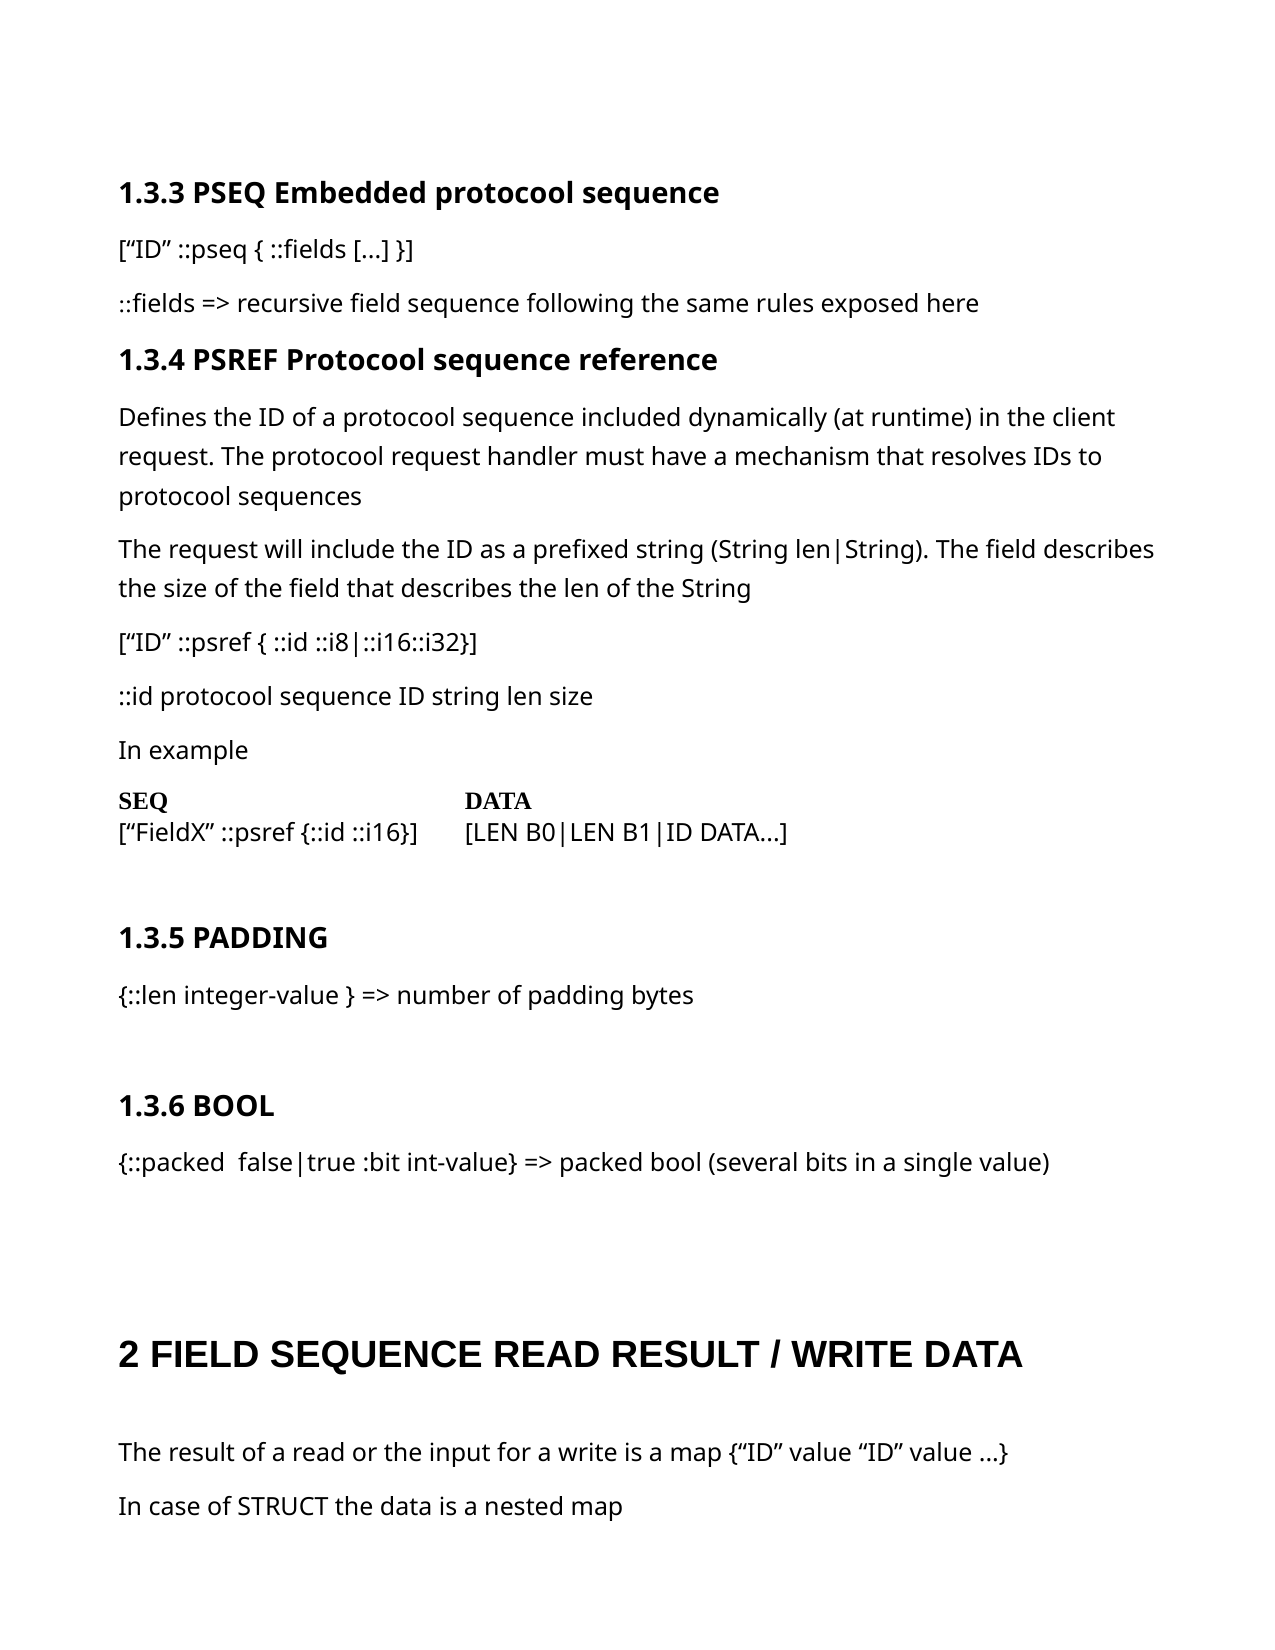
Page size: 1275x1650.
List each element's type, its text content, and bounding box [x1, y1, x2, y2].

text 1.3.5 PADDING [118, 917, 1157, 957]
text The request will include the ID as a prefixed string (String len|String). The field describes the size of the field that describes the len of the String [118, 532, 1157, 605]
text The result of a read or the input for a write is a map {“ID” value “ID” value ...} [118, 1435, 1157, 1469]
text 1.3.4 PSREF Protocool sequence reference [118, 339, 1157, 379]
text [“ID” ::psref { ::id ::i8|::i16::i32}] [118, 625, 1157, 659]
table_cell [“FieldX” ::psref {::id ::i16}] [118, 815, 464, 863]
table_cell [LEN B0|LEN B1|ID DATA...] [465, 815, 1157, 863]
text {::len integer-value } => number of padding bytes [118, 977, 1157, 1011]
text {::packed false|true :bit int-value} => packed bool (several bits in a single value) [118, 1145, 1157, 1179]
table_header SEQ [118, 786, 464, 815]
text 1.3.3 PSEQ Embedded protocool sequence [118, 172, 1157, 212]
text ::id protocool sequence ID string len size [118, 678, 1157, 713]
text [“ID” ::pseq { ::fields [...] }] [118, 232, 1157, 266]
text Defines the ID of a protocool sequence included dynamically (at runtime) in the client request. The protocool request handler must have a mechanism that resolves IDs to protocool sequences [118, 400, 1157, 512]
text ::fields => recursive field sequence following the same rules exposed here [118, 286, 1157, 320]
subtitle 2 FIELD SEQUENCE READ RESULT / WRITE DATA [118, 1331, 1157, 1375]
text In case of STRUCT the data is a nested map [118, 1489, 1157, 1523]
text In example [118, 732, 1157, 766]
text 1.3.6 BOOL [118, 1085, 1157, 1124]
table_header DATA [465, 786, 1157, 815]
